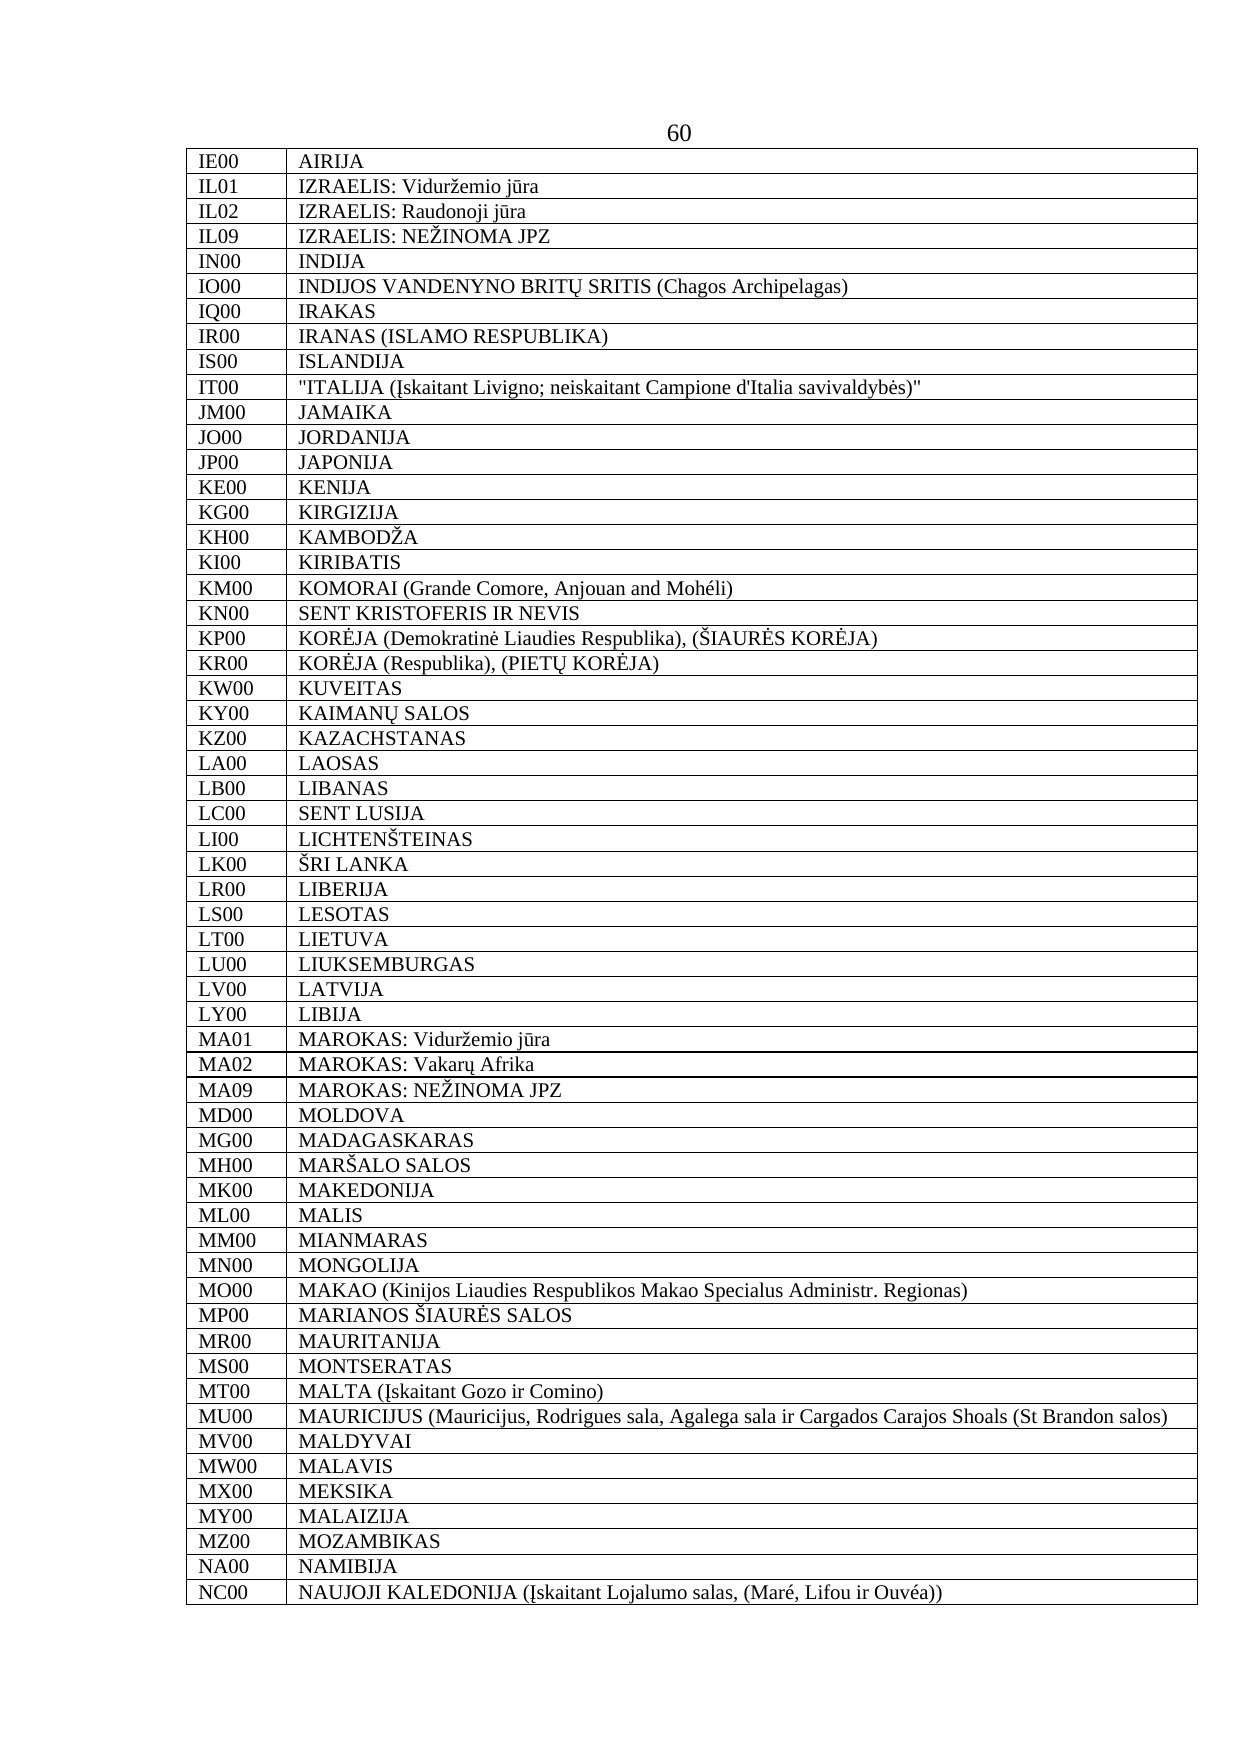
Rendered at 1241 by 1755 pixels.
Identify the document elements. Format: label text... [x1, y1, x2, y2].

table_cell MALAVIS [287, 1454, 1197, 1478]
table_cell MAURICIJUS (Mauricijus, Rodrigues sala, Agalega sala ir Cargados Carajos Shoals (St Brandon salos) [287, 1404, 1197, 1428]
table_cell MT00 [187, 1379, 286, 1403]
table_cell "ITALIJA (Įskaitant Livigno; neiskaitant Campione d'Italia savivaldybės)" [287, 375, 1197, 399]
table_cell LICHTENŠTEINAS [287, 826, 1197, 851]
table_cell ML00 [187, 1203, 286, 1227]
table_cell MAURITANIJA [287, 1329, 1197, 1353]
table_cell NA00 [187, 1555, 286, 1578]
table_cell MA09 [187, 1078, 286, 1102]
table_cell KZ00 [187, 726, 286, 750]
table_cell KAIMANŲ SALOS [287, 701, 1197, 725]
table_cell KR00 [187, 651, 286, 675]
table_cell MAKEDONIJA [287, 1178, 1197, 1202]
table_cell INDIJA [287, 249, 1197, 273]
table_cell KORĖJA (Respublika), (PIETŲ KORĖJA) [287, 651, 1197, 675]
table_cell KOMORAI (Grande Comore, Anjouan and Mohéli) [287, 575, 1197, 599]
table_cell IS00 [187, 350, 286, 373]
table_cell LIBERIJA [287, 877, 1197, 901]
table_cell MA01 [187, 1027, 286, 1051]
table_cell IL09 [187, 224, 286, 248]
table_cell KP00 [187, 626, 286, 650]
table_cell MU00 [187, 1404, 286, 1428]
table_cell LV00 [187, 977, 286, 1001]
table_cell MONTSERATAS [287, 1354, 1197, 1378]
table_cell IE00 [187, 149, 286, 173]
table_cell KI00 [187, 550, 286, 574]
table_cell LAOSAS [287, 751, 1197, 775]
table_cell IZRAELIS: NEŽINOMA JPZ [287, 224, 1197, 248]
table_cell NAUJOJI KALEDONIJA (Įskaitant Lojalumo salas, (Maré, Lifou ir Ouvéa)) [287, 1580, 1197, 1604]
table_cell SENT LUSIJA [287, 801, 1197, 825]
table_cell KUVEITAS [287, 676, 1197, 700]
table_cell LR00 [187, 877, 286, 901]
table_cell IL01 [187, 174, 286, 198]
table_cell MO00 [187, 1278, 286, 1302]
table_cell LA00 [187, 751, 286, 775]
table_cell SENT KRISTOFERIS IR NEVIS [287, 601, 1197, 624]
table_cell IO00 [187, 274, 286, 298]
table_cell JO00 [187, 425, 286, 449]
table_cell MS00 [187, 1354, 286, 1378]
table_cell KY00 [187, 701, 286, 725]
table_cell MX00 [187, 1479, 286, 1503]
table_cell LATVIJA [287, 977, 1197, 1001]
table_cell MG00 [187, 1128, 286, 1152]
table_cell MK00 [187, 1178, 286, 1202]
table_cell INDIJOS VANDENYNO BRITŲ SRITIS (Chagos Archipelagas) [287, 274, 1197, 298]
table_cell KE00 [187, 475, 286, 499]
table_cell LIETUVA [287, 927, 1197, 951]
table_cell MARIANOS ŠIAURĖS SALOS [287, 1304, 1197, 1327]
table_cell IRAKAS [287, 299, 1197, 323]
table_cell KENIJA [287, 475, 1197, 499]
table_cell MV00 [187, 1429, 286, 1453]
table_cell KAMBODŽA [287, 525, 1197, 549]
table_cell MOLDOVA [287, 1103, 1197, 1127]
table_cell KW00 [187, 676, 286, 700]
table_cell LY00 [187, 1002, 286, 1026]
table_cell KIRIBATIS [287, 550, 1197, 574]
table_cell JAPONIJA [287, 450, 1197, 474]
table_cell JP00 [187, 450, 286, 474]
table_cell MAROKAS: Vakarų Afrika [287, 1053, 1197, 1076]
table_cell MALTA (Įskaitant Gozo ir Comino) [287, 1379, 1197, 1403]
table_cell MA02 [187, 1053, 286, 1076]
table_cell MAROKAS: Viduržemio jūra [287, 1027, 1197, 1051]
table_cell MEKSIKA [287, 1479, 1197, 1503]
table_cell IR00 [187, 324, 286, 348]
table_cell JM00 [187, 400, 286, 424]
table_cell KM00 [187, 575, 286, 599]
table_cell MALDYVAI [287, 1429, 1197, 1453]
table_cell MONGOLIJA [287, 1253, 1197, 1277]
table_cell NC00 [187, 1580, 286, 1604]
table_cell LIBANAS [287, 776, 1197, 800]
table_cell MZ00 [187, 1529, 286, 1553]
table_cell IZRAELIS: Viduržemio jūra [287, 174, 1197, 198]
table_cell MOZAMBIKAS [287, 1529, 1197, 1553]
table_cell LIUKSEMBURGAS [287, 952, 1197, 976]
table_cell MH00 [187, 1153, 286, 1177]
table_cell MY00 [187, 1504, 286, 1528]
table_cell ISLANDIJA [287, 350, 1197, 373]
table_cell KAZACHSTANAS [287, 726, 1197, 750]
table_cell IZRAELIS: Raudonoji jūra [287, 199, 1197, 223]
table_cell MN00 [187, 1253, 286, 1277]
table_cell LC00 [187, 801, 286, 825]
table_cell MIANMARAS [287, 1228, 1197, 1252]
table_cell LU00 [187, 952, 286, 976]
table_cell KG00 [187, 500, 286, 524]
table_cell KN00 [187, 601, 286, 624]
table_cell IQ00 [187, 299, 286, 323]
table_cell MW00 [187, 1454, 286, 1478]
table_cell LIBIJA [287, 1002, 1197, 1026]
table_cell MALIS [287, 1203, 1197, 1227]
table_cell LESOTAS [287, 902, 1197, 926]
table_cell LB00 [187, 776, 286, 800]
table_cell IT00 [187, 375, 286, 399]
table_cell MARŠALO SALOS [287, 1153, 1197, 1177]
table_cell LI00 [187, 826, 286, 851]
table_cell NAMIBIJA [287, 1555, 1197, 1578]
table_cell IN00 [187, 249, 286, 273]
table_cell ŠRI LANKA [287, 852, 1197, 876]
table_cell MD00 [187, 1103, 286, 1127]
table_cell KORĖJA (Demokratinė Liaudies Respublika), (ŠIAURĖS KORĖJA) [287, 626, 1197, 650]
table_cell MAKAO (Kinijos Liaudies Respublikos Makao Specialus Administr. Regionas) [287, 1278, 1197, 1302]
table_cell LS00 [187, 902, 286, 926]
table_cell IL02 [187, 199, 286, 223]
table_cell KH00 [187, 525, 286, 549]
table_cell MM00 [187, 1228, 286, 1252]
table_cell LT00 [187, 927, 286, 951]
table_cell MAROKAS: NEŽINOMA JPZ [287, 1078, 1197, 1102]
table_cell JORDANIJA [287, 425, 1197, 449]
table_cell AIRIJA [287, 149, 1197, 173]
table_cell MR00 [187, 1329, 286, 1353]
table_cell MADAGASKARAS [287, 1128, 1197, 1152]
table_cell KIRGIZIJA [287, 500, 1197, 524]
table_cell MP00 [187, 1304, 286, 1327]
table_cell JAMAIKA [287, 400, 1197, 424]
table_cell IRANAS (ISLAMO RESPUBLIKA) [287, 324, 1197, 348]
table_cell LK00 [187, 852, 286, 876]
table_cell MALAIZIJA [287, 1504, 1197, 1528]
